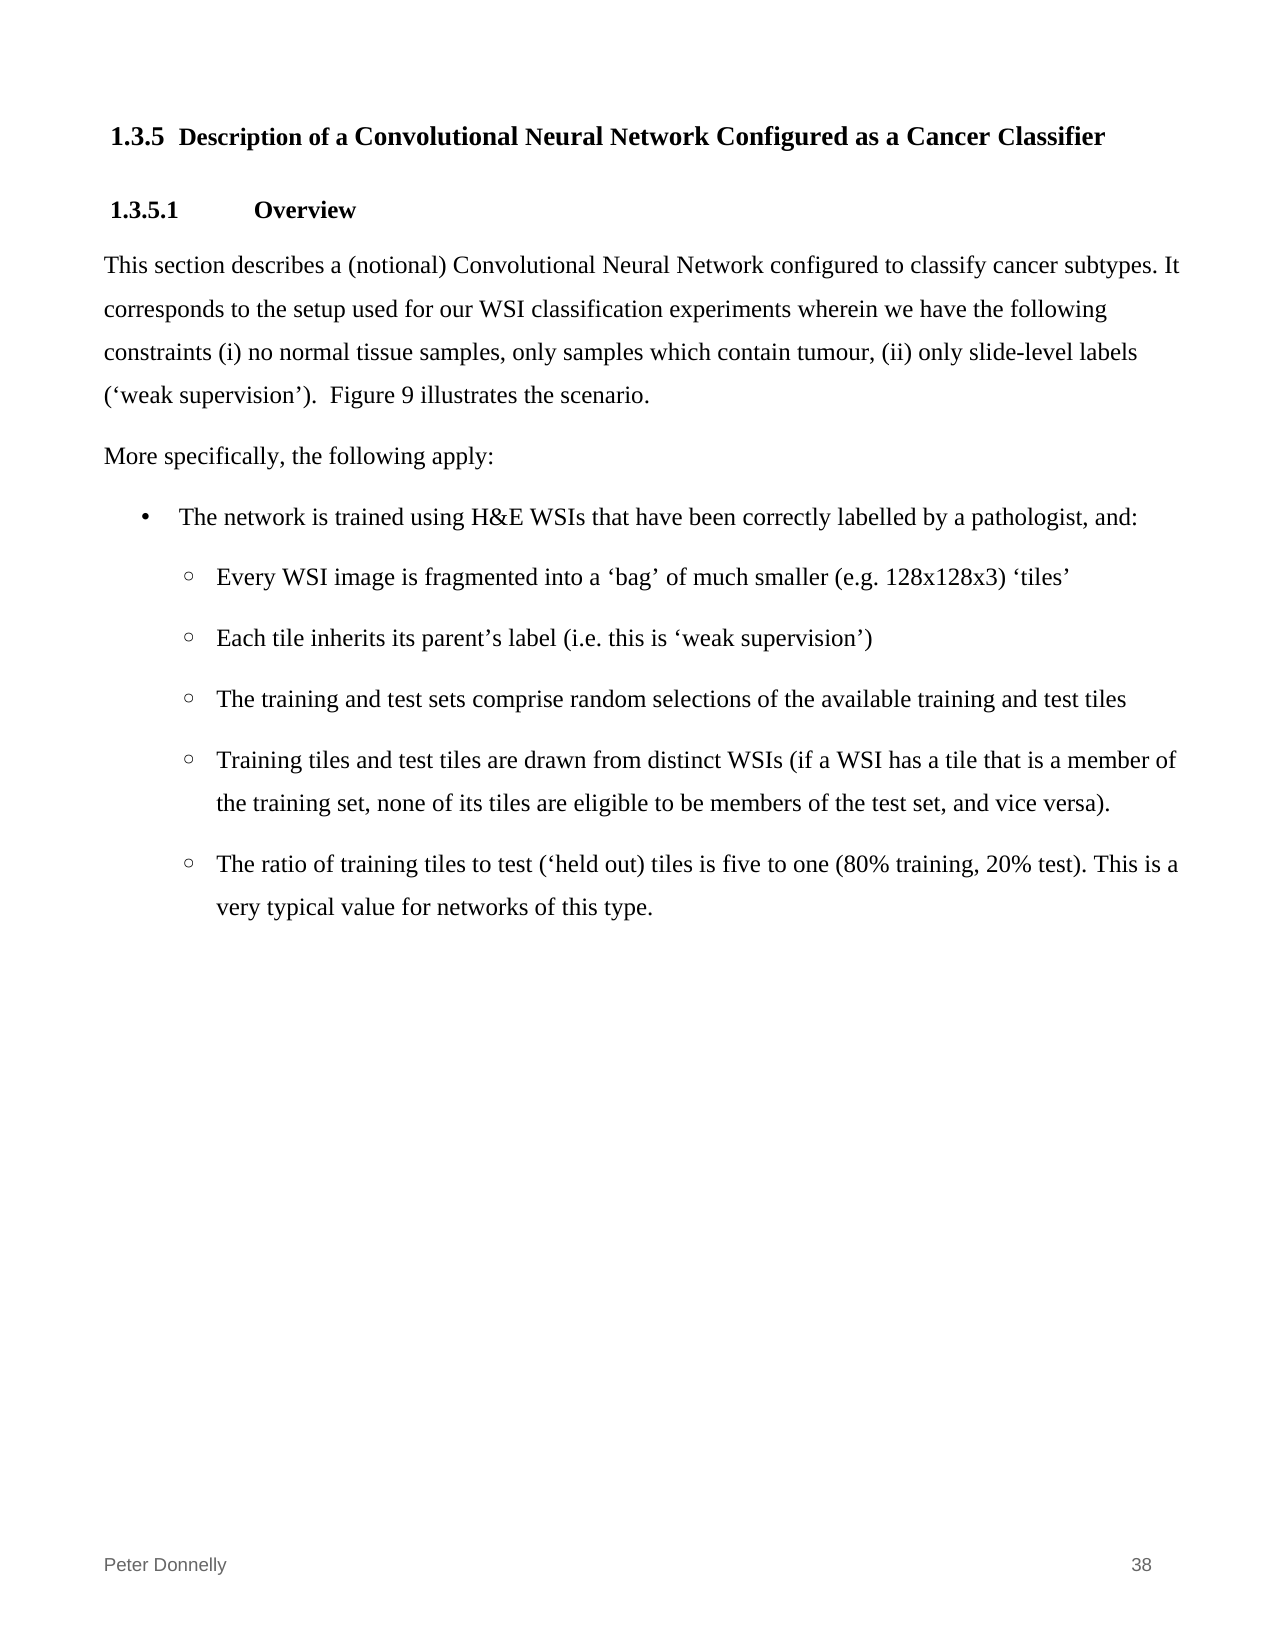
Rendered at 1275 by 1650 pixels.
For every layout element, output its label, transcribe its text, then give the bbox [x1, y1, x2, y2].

list The ratio of training tiles to test (‘held out) tiles is five to one (80% training, 20% test). This is a very typical value for networks of this type. [178, 849, 1181, 921]
text More specifically, the following apply: [103, 441, 1181, 469]
subtitle Description of a Convolutional Neural Network Configured as a Cancer Classifier [103, 120, 1181, 151]
text This section describes a (notional) Convolutional Neural Network configured to classify cancer subtypes. It corresponds to the setup used for our WSI classification experiments wherein we have the following constraints (i) no normal tissue samples, only samples which contain tumour, (ii) only slide-level labels (‘weak supervision’). Figure 9 illustrates the scenario. [103, 251, 1181, 409]
list The network is trained using H&E WSIs that have been correctly labelled by a pathologist, and: [141, 502, 1181, 530]
list Each tile inherits its parent’s label (i.e. this is ‘weak supervision’) [178, 623, 1181, 652]
list Training tiles and test tiles are drawn from distinct WSIs (if a WSI has a tile that is a member of the training set, none of its tiles are eligible to be members of the test set, and vice versa). [178, 745, 1181, 817]
list The training and test sets comprise random selections of the available training and test tiles [178, 684, 1181, 713]
list Every WSI image is fragmented into a ‘bag’ of much smaller (e.g. 128x128x3) ‘tiles’ [178, 562, 1181, 591]
subtitle Overview [103, 195, 1181, 224]
